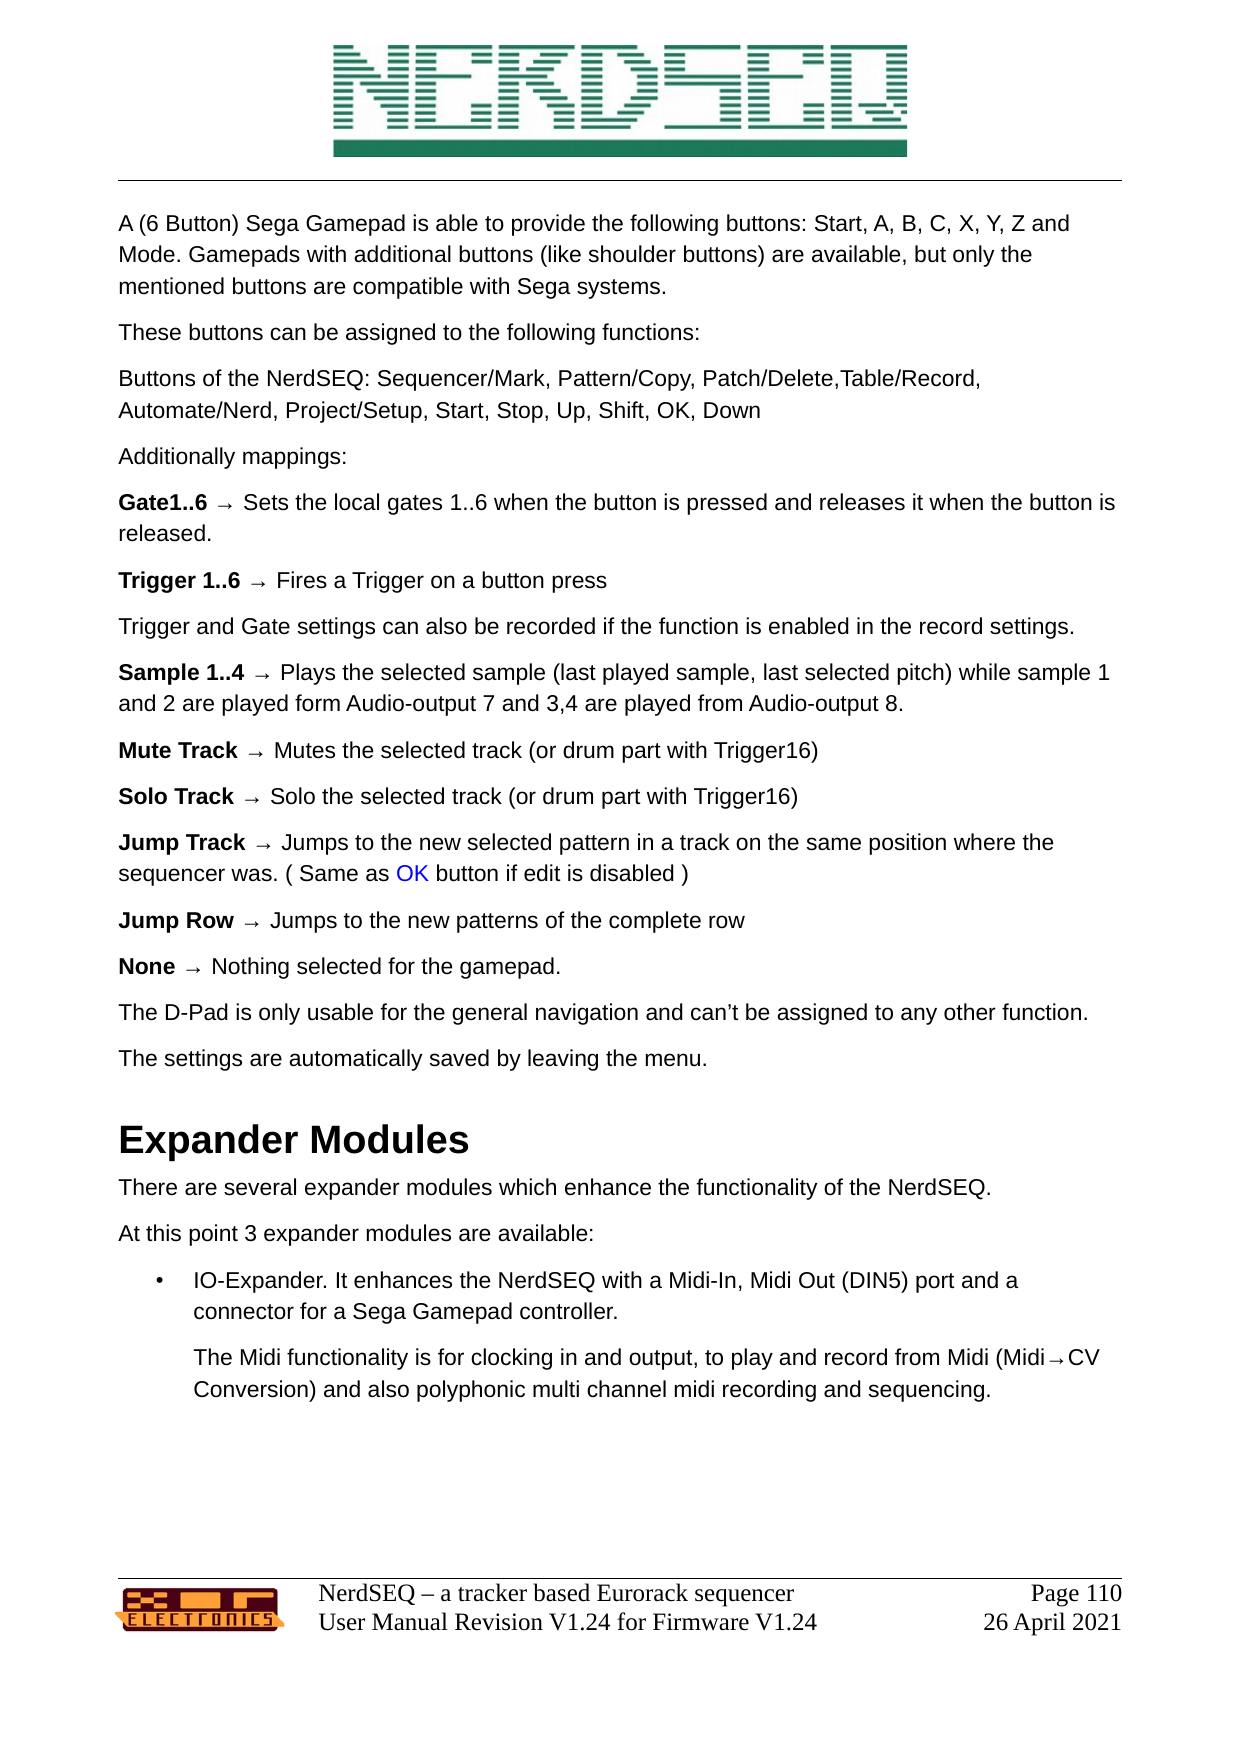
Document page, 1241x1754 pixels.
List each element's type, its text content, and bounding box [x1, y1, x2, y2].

text Trigger and Gate settings can also be recorded if the function is enabled in the record settings. [118, 613, 1122, 639]
text The D-Pad is only usable for the general navigation and can’t be assigned to any other function. [118, 999, 1122, 1025]
text Solo Track → Solo the selected track (or drum part with Trigger16) [118, 783, 1122, 809]
text Jump Row → Jumps to the new patterns of the complete row [118, 907, 1122, 933]
list The Midi functionality is for clocking in and output, to play and record from Midi (Midi→CV Conversion) and also polyphonic multi channel midi recording and sequencing. [156, 1344, 1122, 1402]
text The settings are automatically saved by leaving the menu. [118, 1045, 1122, 1071]
text Buttons of the NerdSEQ: Sequencer/Mark, Pattern/Copy, Patch/Delete,Table/Record, Automate/Nerd, Project/Setup, Start, Stop, Up, Shift, OK, Down [118, 365, 1122, 423]
text Gate1..6 → Sets the local gates 1..6 when the button is pressed and releases it when the button is released. [118, 489, 1122, 547]
text None → Nothing selected for the gamepad. [118, 953, 1122, 979]
text Mute Track → Mutes the selected track (or drum part with Trigger16) [118, 737, 1122, 763]
text Additionally mappings: [118, 443, 1122, 469]
text There are several expander modules which enhance the functionality of the NerdSEQ. [118, 1174, 1122, 1201]
text At this point 3 expander modules are available: [118, 1220, 1122, 1247]
text Sample 1..4 → Plays the selected sample (last played sample, last selected pitch) while sample 1 and 2 are played form Audio-output 7 and 3,4 are played from Audio-output 8. [118, 659, 1122, 717]
text These buttons can be assigned to the following functions: [118, 319, 1122, 345]
subtitle Expander Modules [118, 1116, 1122, 1162]
picture [333, 45, 908, 157]
picture [115, 1584, 285, 1634]
list IO-Expander. It enhances the NerdSEQ with a Midi-In, Midi Out (DIN5) port and a connector for a Sega Gamepad controller. [156, 1267, 1122, 1324]
text A (6 Button) Sega Gamepad is able to provide the following buttons: Start, A, B, C, X, Y, Z and Mode. Gamepads with additional buttons (like shoulder buttons) are available, but only the mentioned buttons are compatible with Sega systems. [118, 209, 1122, 299]
text Trigger 1..6 → Fires a Trigger on a button press [118, 567, 1122, 593]
text Jump Track → Jumps to the new selected pattern in a track on the same position where the sequencer was. ( Same as OK button if edit is disabled ) [118, 829, 1122, 887]
